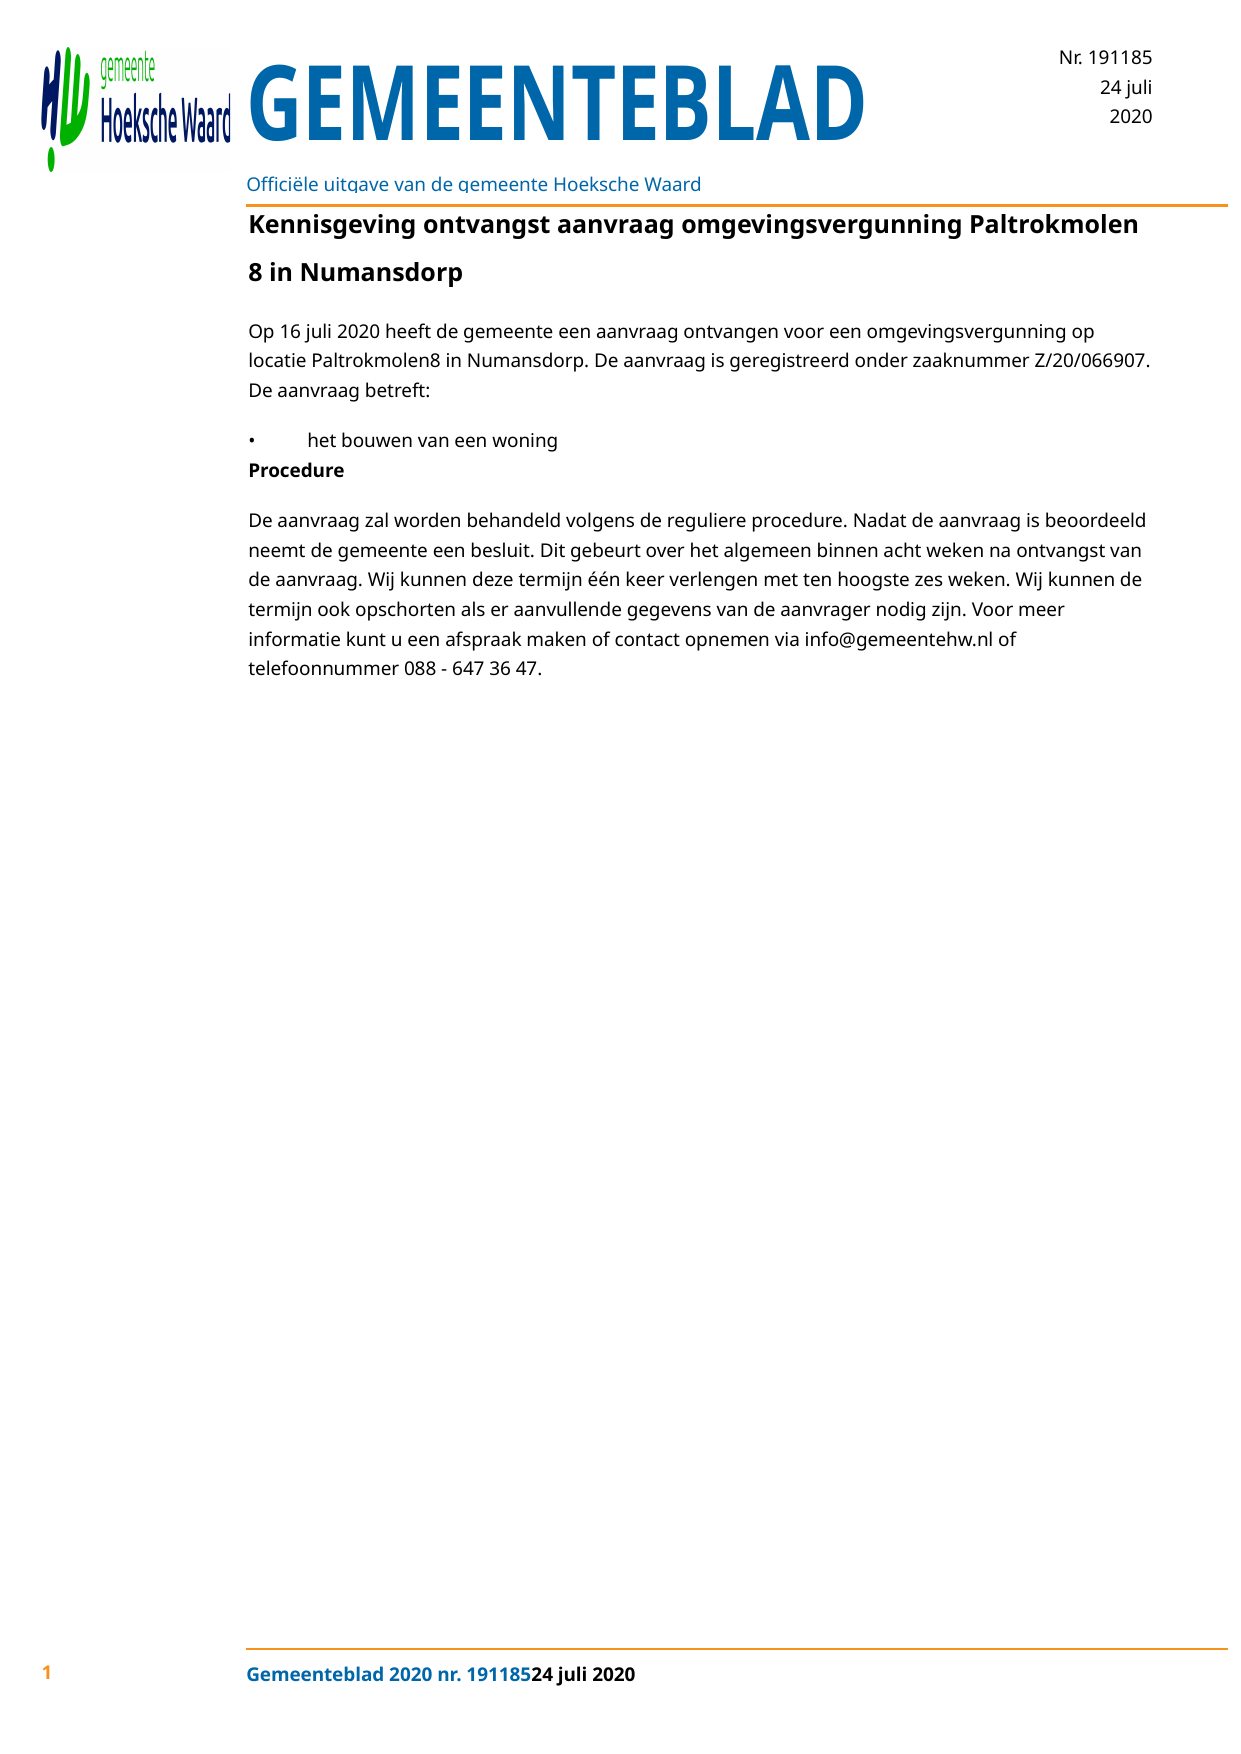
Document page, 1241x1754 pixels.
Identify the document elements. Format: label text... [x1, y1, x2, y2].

text Op 16 juli 2020 heeft de gemeente een aanvraag ontvangen voor een omgevingsvergunning op locatie Paltrokmolen8 in Numansdorp. De aanvraag is geregistreerd onder zaaknummer Z/20/066907. De aanvraag betreft: [248, 318, 1152, 403]
list het bouwen van een woning [248, 427, 1152, 453]
text Procedure [248, 457, 1152, 483]
text Kennisgeving ontvangst aanvraag omgevingsvergunning Paltrokmolen 8 in Numansdorp [248, 207, 1152, 288]
text De aanvraag zal worden behandeld volgens de reguliere procedure. Nadat de aanvraag is beoordeeld neemt de gemeente een besluit. Dit gebeurt over het algemeen binnen acht weken na ontvangst van de aanvraag. Wij kunnen deze termijn één keer verlengen met ten hoogste zes weken. Wij kunnen de termijn ook opschorten als er aanvullende gegevens van de aanvrager nodig zijn. Voor meer informatie kunt u een afspraak maken of contact opnemen via info@gemeentehw.nl of telefoonnummer 088 - 647 36 47. [248, 507, 1152, 681]
picture [41, 47, 231, 172]
